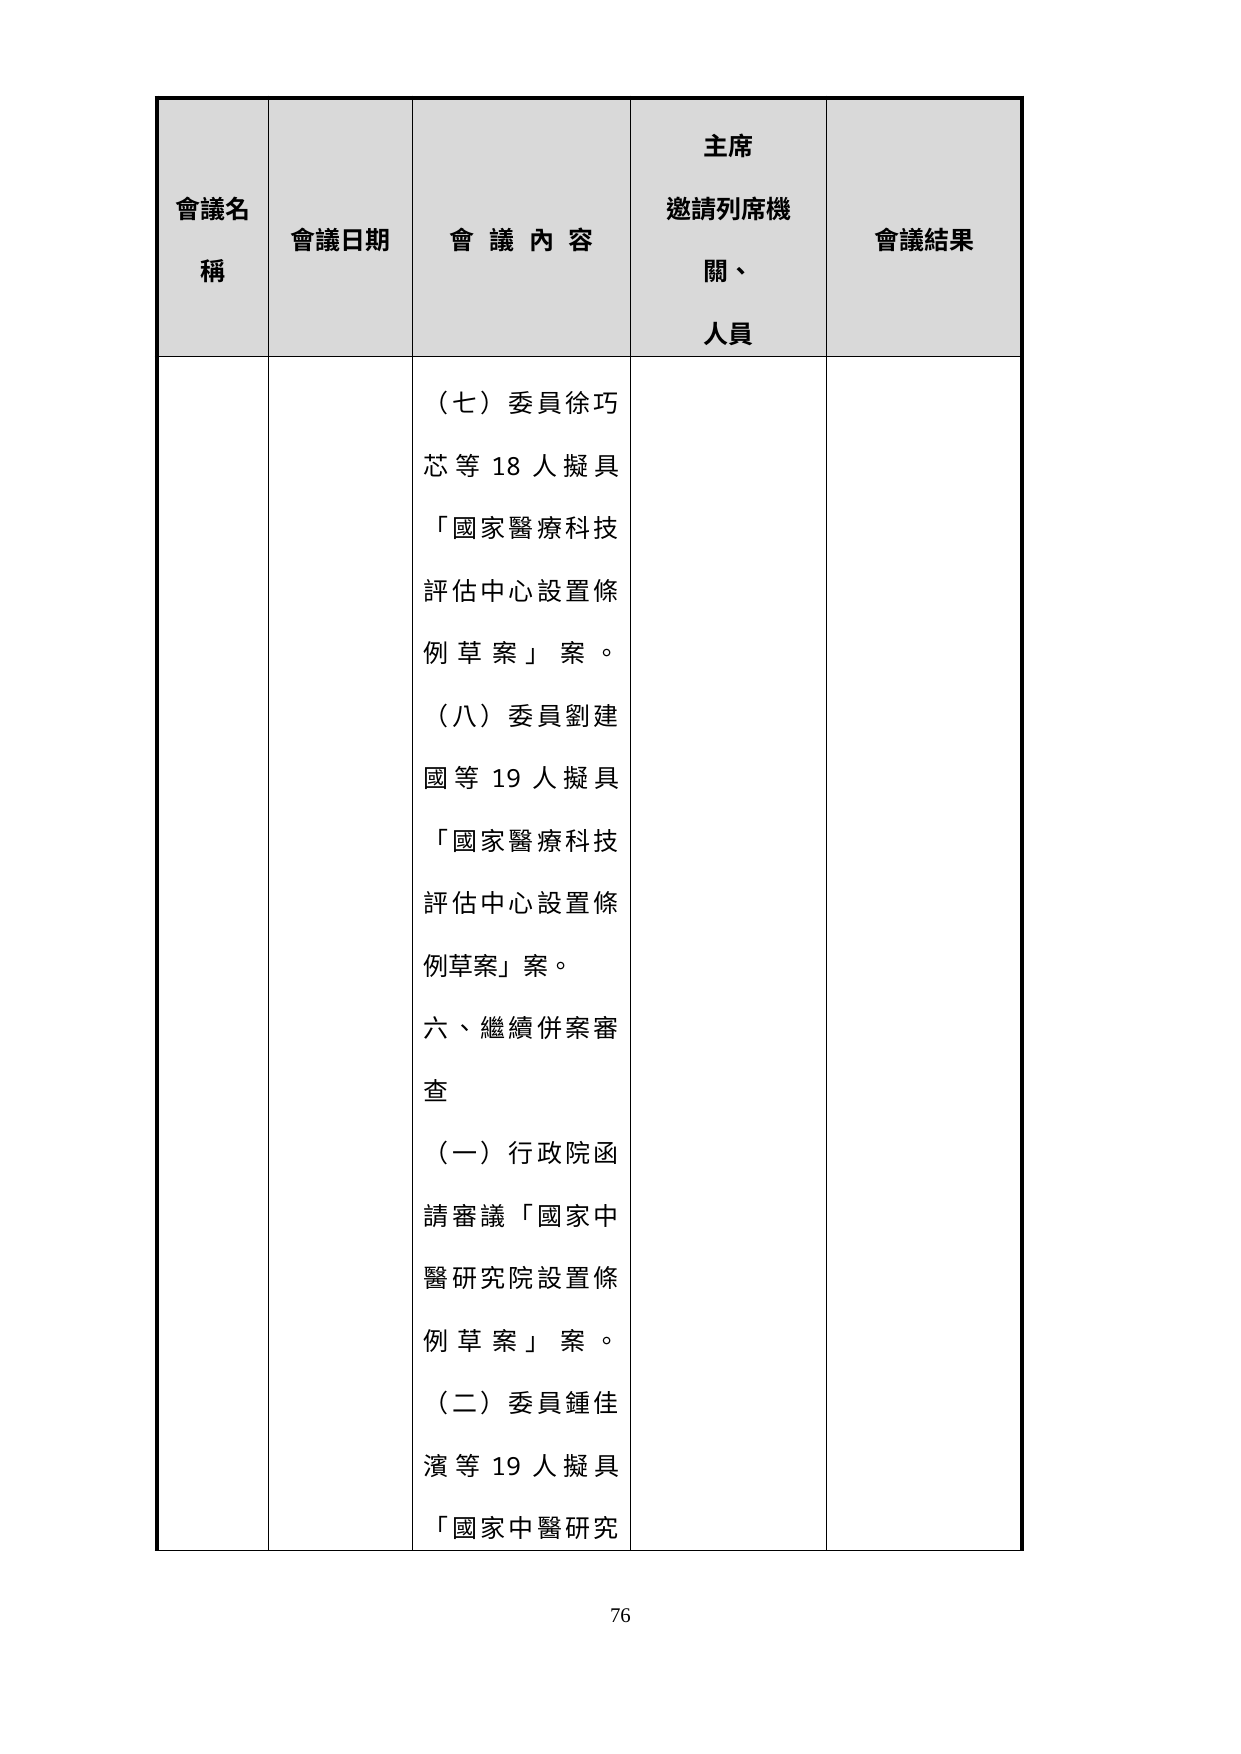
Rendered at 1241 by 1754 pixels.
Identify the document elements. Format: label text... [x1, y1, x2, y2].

table_cell [269, 357, 412, 1550]
table_cell [631, 357, 826, 1550]
table_cell [159, 357, 268, 1550]
table_header 主席 邀請列席機關、 人員 [631, 100, 826, 356]
table_cell [827, 357, 1020, 1550]
table_header 會議結果 [827, 100, 1020, 356]
table_header 會議名稱 [159, 100, 268, 356]
table_header 會議內容 [413, 100, 630, 356]
table_cell （七）委員徐巧芯等18人擬具「國家醫療科技評估中心設置條例草案」案。 （八）委員劉建國等19人擬具「國家醫療科技評估中心設置條例草案」案。 六、繼續併案審查 （一）行政院函請審議「國家中醫研究院設置條例草案」案。 （二）委員鍾佳濱等19人擬具「國家中醫研究 [413, 357, 630, 1550]
table_header 會議日期 [269, 100, 412, 356]
